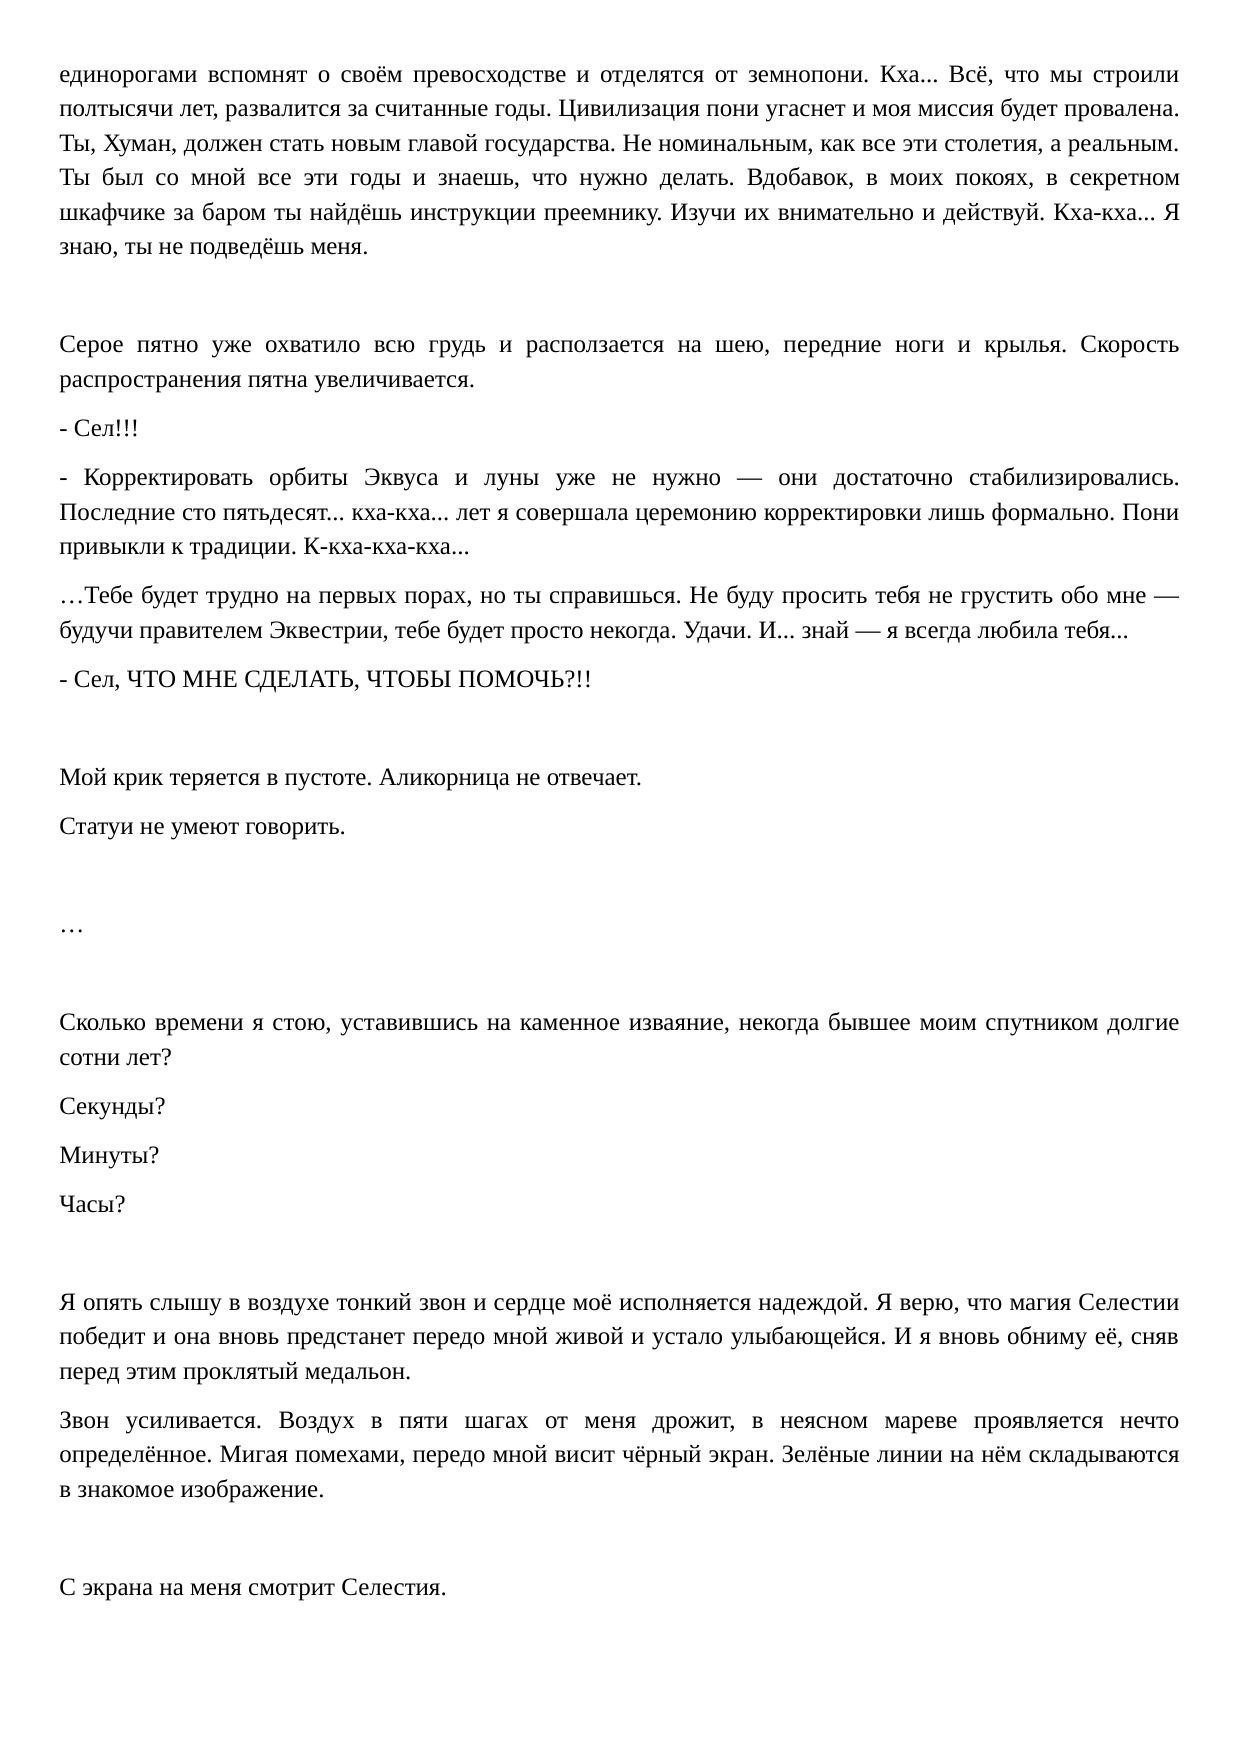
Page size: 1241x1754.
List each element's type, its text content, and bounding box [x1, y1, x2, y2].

text … [59, 909, 1181, 938]
text Статуи не умеют говорить. [59, 811, 1181, 840]
text - Сел, ЧТО МНЕ СДЕЛАТЬ, ЧТОБЫ ПОМОЧЬ?!! [59, 664, 1181, 692]
text Мой крик теряется в пустоте. Аликорница не отвечает. [59, 762, 1181, 791]
text Я опять слышу в воздухе тонкий звон и сердце моё исполняется надеждой. Я верю, что магия Селестии победит и она вновь предстанет передо мной живой и устало улыбающейся. И я вновь обниму её, сняв перед этим проклятый медальон. [59, 1287, 1181, 1385]
text Минуты? [59, 1140, 1181, 1168]
text - Сел!!! [59, 413, 1181, 442]
text Сколько времени я стою, уставившись на каменное изваяние, некогда бывшее моим спутником долгие сотни лет? [59, 1007, 1181, 1070]
text Серое пятно уже охватило всю грудь и расползается на шею, передние ноги и крылья. Скорость распространения пятна увеличивается. [59, 329, 1181, 393]
text Часы? [59, 1189, 1181, 1218]
text Секунды? [59, 1091, 1181, 1119]
text единорогами вспомнят о своём превосходстве и отделятся от земнопони. Кха... Всё, что мы строили полтысячи лет, развалится за считанные годы. Цивилизация пони угаснет и моя миссия будет провалена. Ты, Хуман, должен стать новым главой государства. Не номинальным, как все эти столетия, а реальным. Ты был со мной все эти годы и знаешь, что нужно делать. Вдобавок, в моих покоях, в секретном шкафчике за баром ты найдёшь инструкции преемнику. Изучи их внимательно и действуй. Кха-кха... Я знаю, ты не подведёшь меня. [59, 59, 1181, 260]
text С экрана на меня смотрит Селестия. [59, 1572, 1181, 1601]
text Звон усиливается. Воздух в пяти шагах от меня дрожит, в неясном мареве проявляется нечто определённое. Мигая помехами, передо мной висит чёрный экран. Зелёные линии на нём складываются в знакомое изображение. [59, 1405, 1181, 1503]
text …Тебе будет трудно на первых порах, но ты справишься. Не буду просить тебя не грустить обо мне — будучи правителем Эквестрии, тебе будет просто некогда. Удачи. И... знай — я всегда любила тебя... [59, 580, 1181, 643]
text - Корректировать орбиты Эквуса и луны уже не нужно — они достаточно стабилизировались. Последние сто пятьдесят... кха-кха... лет я совершала церемонию корректировки лишь формально. Пони привыкли к традиции. К-кха-кха-кха... [59, 462, 1181, 560]
